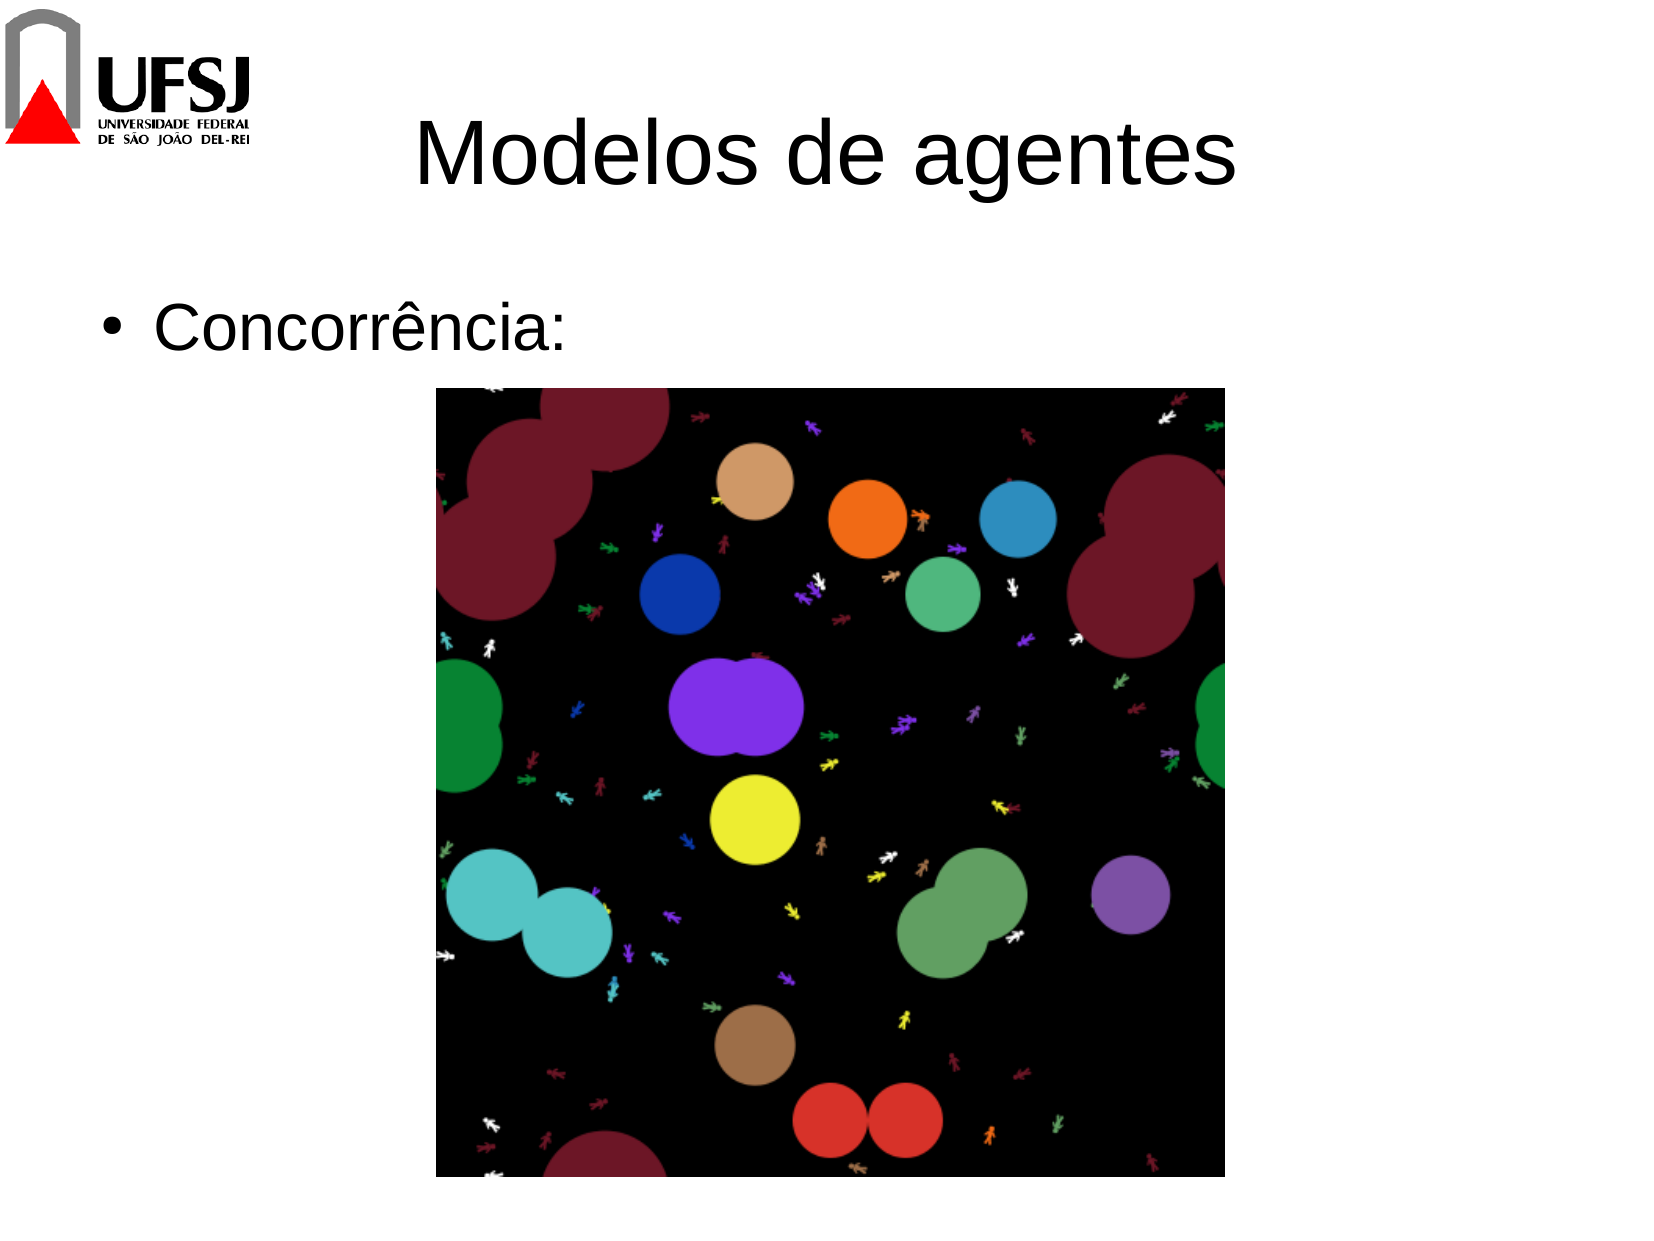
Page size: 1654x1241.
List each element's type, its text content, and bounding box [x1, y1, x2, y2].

title Modelos de agentes [82, 49, 1571, 257]
picture [436, 388, 1225, 1177]
picture [5, 9, 249, 146]
list Concorrência: [82, 290, 1571, 1010]
